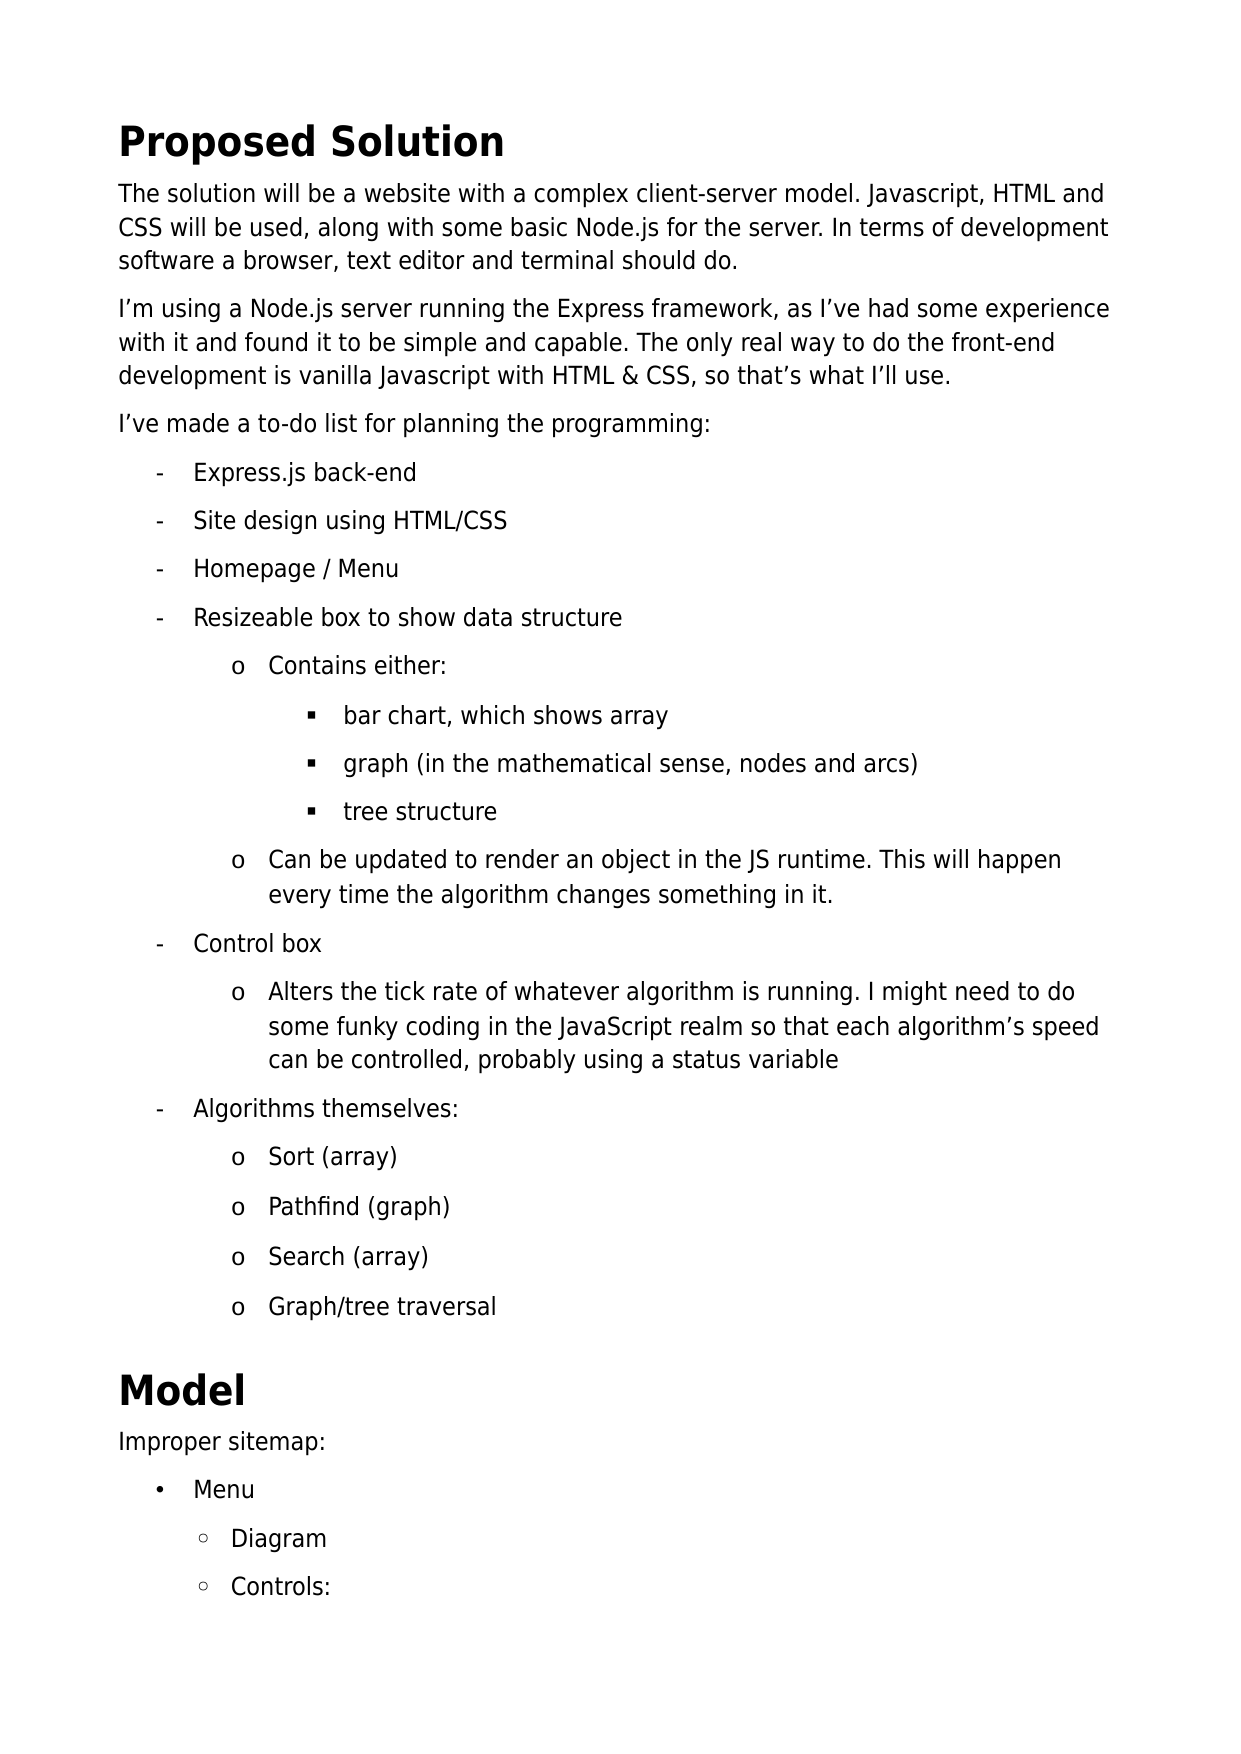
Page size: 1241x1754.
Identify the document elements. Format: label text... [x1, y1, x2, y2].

list Control box [156, 928, 1122, 958]
list Algorithms themselves: [156, 1094, 1122, 1123]
text I’ve made a to-do list for planning the programming: [118, 409, 1122, 439]
list Express.js back-end [156, 458, 1122, 487]
list Alters the tick rate of whatever algorithm is running. I might need to do some funky coding in the JavaScript realm so that each algorithm’s speed can be controlled, probably using a status variable [231, 977, 1122, 1075]
list Search (array) [231, 1242, 1122, 1272]
list Diagram [193, 1524, 1122, 1553]
list bar chart, which shows array [306, 701, 1122, 730]
list Contains either: [231, 651, 1122, 682]
list Pathfind (graph) [231, 1192, 1122, 1223]
list Sort (array) [231, 1142, 1122, 1173]
list Graph/tree traversal [231, 1292, 1122, 1322]
list Controls: [193, 1572, 1122, 1601]
list Menu [156, 1476, 1122, 1505]
list graph (in the mathematical sense, nodes and arcs) [306, 749, 1122, 778]
list Can be updated to render an object in the JS runtime. This will happen every time the algorithm changes something in it. [231, 845, 1122, 909]
text Improper sitemap: [118, 1428, 1122, 1457]
subtitle Proposed Solution [118, 118, 1122, 167]
text I’m using a Node.js server running the Express framework, as I’ve had some experience with it and found it to be simple and capable. The only real way to do the front-end development is vanilla Javascript with HTML & CSS, so that’s what I’ll use. [118, 294, 1122, 391]
list Homepage / Menu [156, 554, 1122, 584]
list Resizeable box to show data structure [156, 603, 1122, 632]
list Site design using HTML/CSS [156, 506, 1122, 535]
list tree structure [306, 797, 1122, 826]
subtitle Model [118, 1367, 1122, 1415]
text The solution will be a website with a complex client-server model. Javascript, HTML and CSS will be used, along with some basic Node.js for the server. In terms of development software a browser, text editor and terminal should do. [118, 179, 1122, 275]
